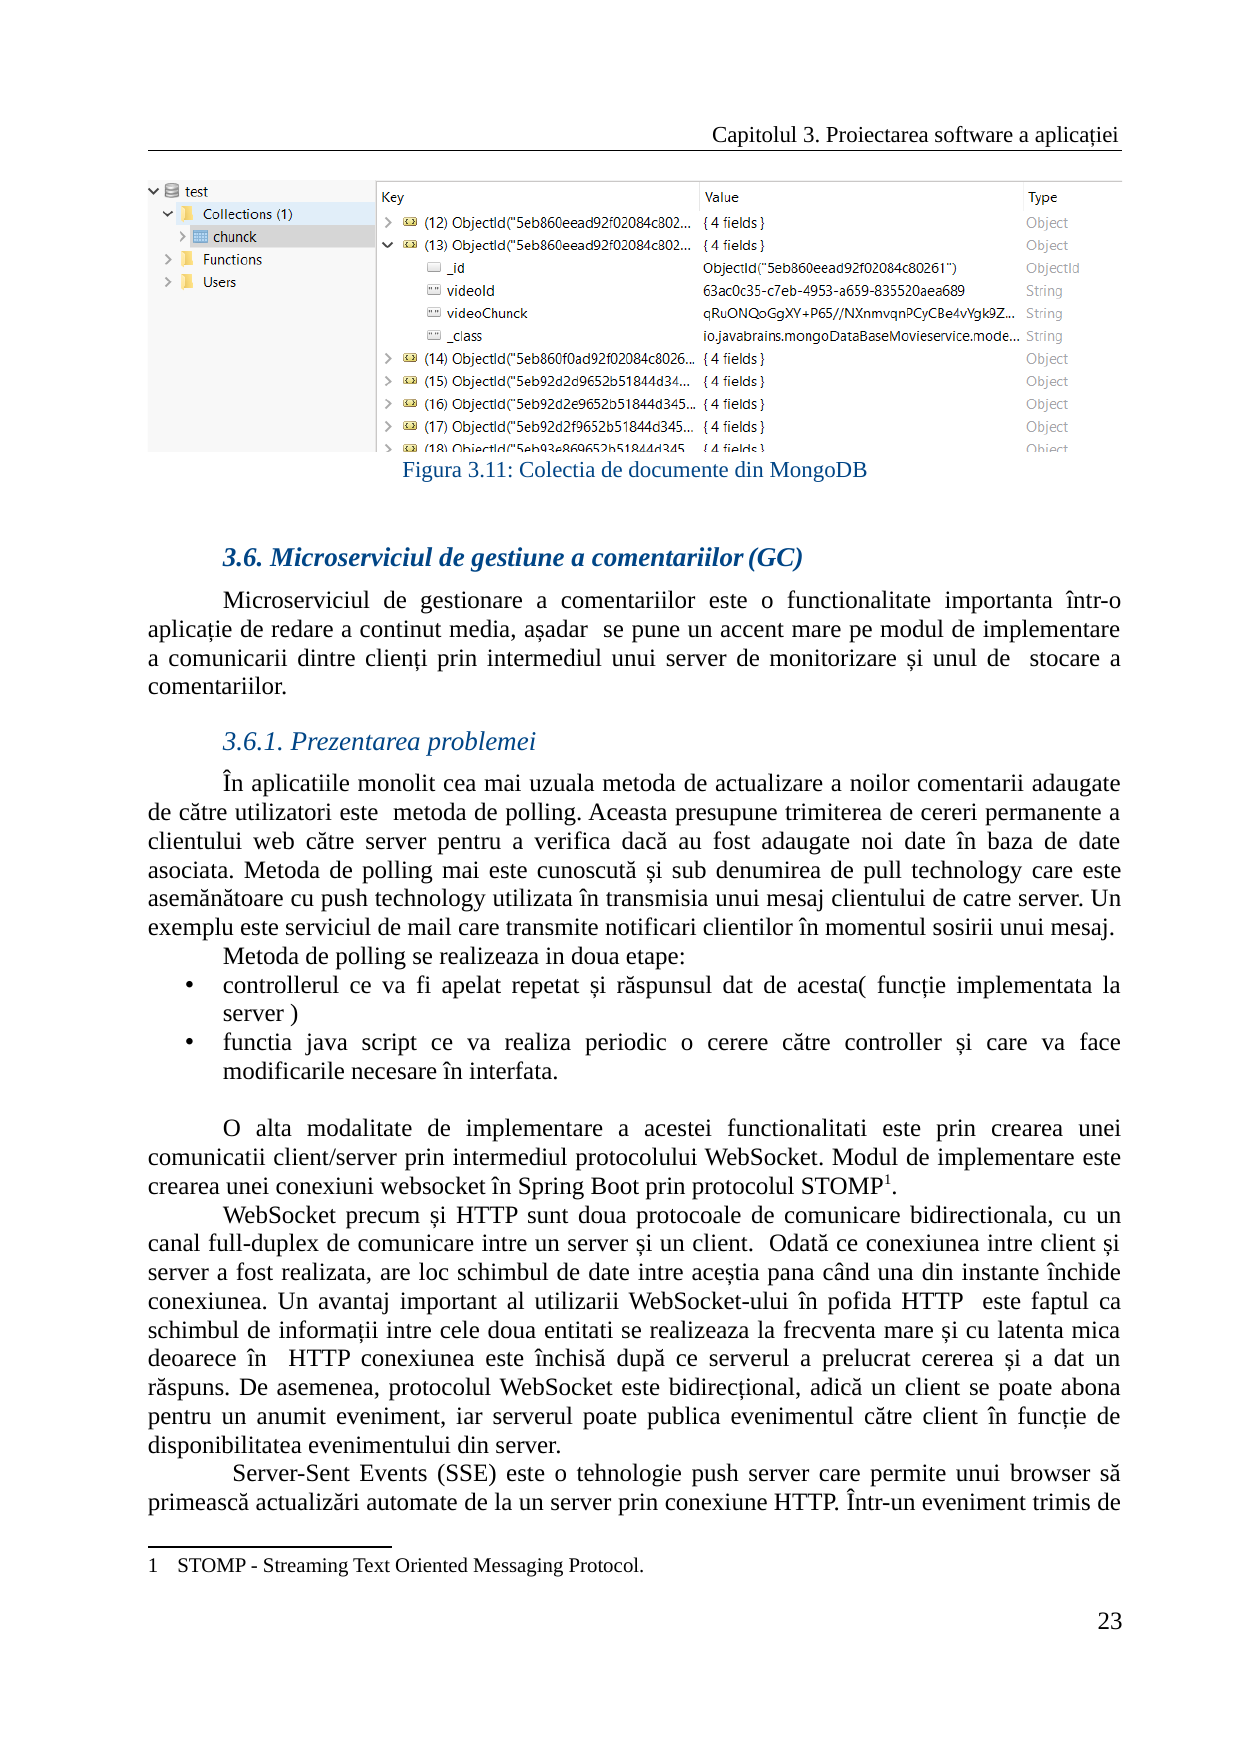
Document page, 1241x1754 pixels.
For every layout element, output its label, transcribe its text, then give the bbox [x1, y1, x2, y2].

subtitle Prezentarea problemei [223, 725, 1122, 756]
list functia java script ce va realiza periodic o cerere către controller și care va face modificarile necesare în interfata. [185, 1027, 1122, 1085]
text STOMP - Streaming Text Oriented Messaging Protocol. [148, 1553, 1122, 1577]
text În aplicatiile monolit cea mai uzuala metoda de actualizare a noilor comentarii adaugate de către utilizatori este metoda de polling. Aceasta presupune trimiterea de cereri permanente a clientului web către server pentru a verifica dacă au fost adaugate noi date în baza de date asociata. Metoda de polling mai este cunoscută și sub denumirea de pull technology care este asemănătoare cu push technology utilizata în transmisia unui mesaj clientului de catre server. Un exemplu este serviciul de mail care transmite notificari clientilor în momentul sosirii unui mesaj. [148, 768, 1122, 941]
text Metoda de polling se realizeaza in doua etape: [148, 941, 1122, 970]
text Server-Sent Events (SSE) este o tehnologie push server care permite unui browser să primească actualizări automate de la un server prin conexiune HTTP. Într-un eveniment trimis de [148, 1458, 1122, 1516]
text WebSocket precum și HTTP sunt doua protocoale de comunicare bidirectionala, cu un canal full-duplex de comunicare intre un server și un client. Odată ce conexiunea intre client și server a fost realizata, are loc schimbul de date intre aceștia pana când una din instante închide conexiunea. Un avantaj important al utilizarii WebSocket-ului în pofida HTTP este faptul ca schimbul de informații intre cele doua entitati se realizeaza la frecventa mare și cu latenta mica deoarece în HTTP conexiunea este închisă după ce serverul a prelucrat cererea și a dat un răspuns. De asemenea, protocolul WebSocket este bidirecțional, adică un client se poate abona pentru un anumit eveniment, iar serverul poate publica evenimentul către client în funcție de disponibilitatea evenimentului din server. [148, 1200, 1122, 1458]
list controllerul ce va fi apelat repetat și răspunsul dat de acesta( funcție implementata la server ) [185, 970, 1122, 1027]
text Figura 3.11: Colectia de documente din MongoDB [148, 452, 1122, 483]
text Microserviciul de gestionare a comentariilor este o functionalitate importanta într-o aplicație de redare a continut media, așadar se pune un accent mare pe modul de implementare a comunicarii dintre clienți prin intermediul unui server de monitorizare și unul de stocare a comentariilor. [148, 585, 1122, 700]
text O alta modalitate de implementare a acestei functionalitati este prin crearea unei comunicatii client/server prin intermediul protocolului WebSocket. Modul de implementare este crearea unei conexiuni websocket în Spring Boot prin protocolul STOMP. [148, 1113, 1122, 1200]
picture [147, 180, 1123, 452]
subtitle Microserviciul de gestiune a comentariilor (GC) [223, 542, 1122, 573]
